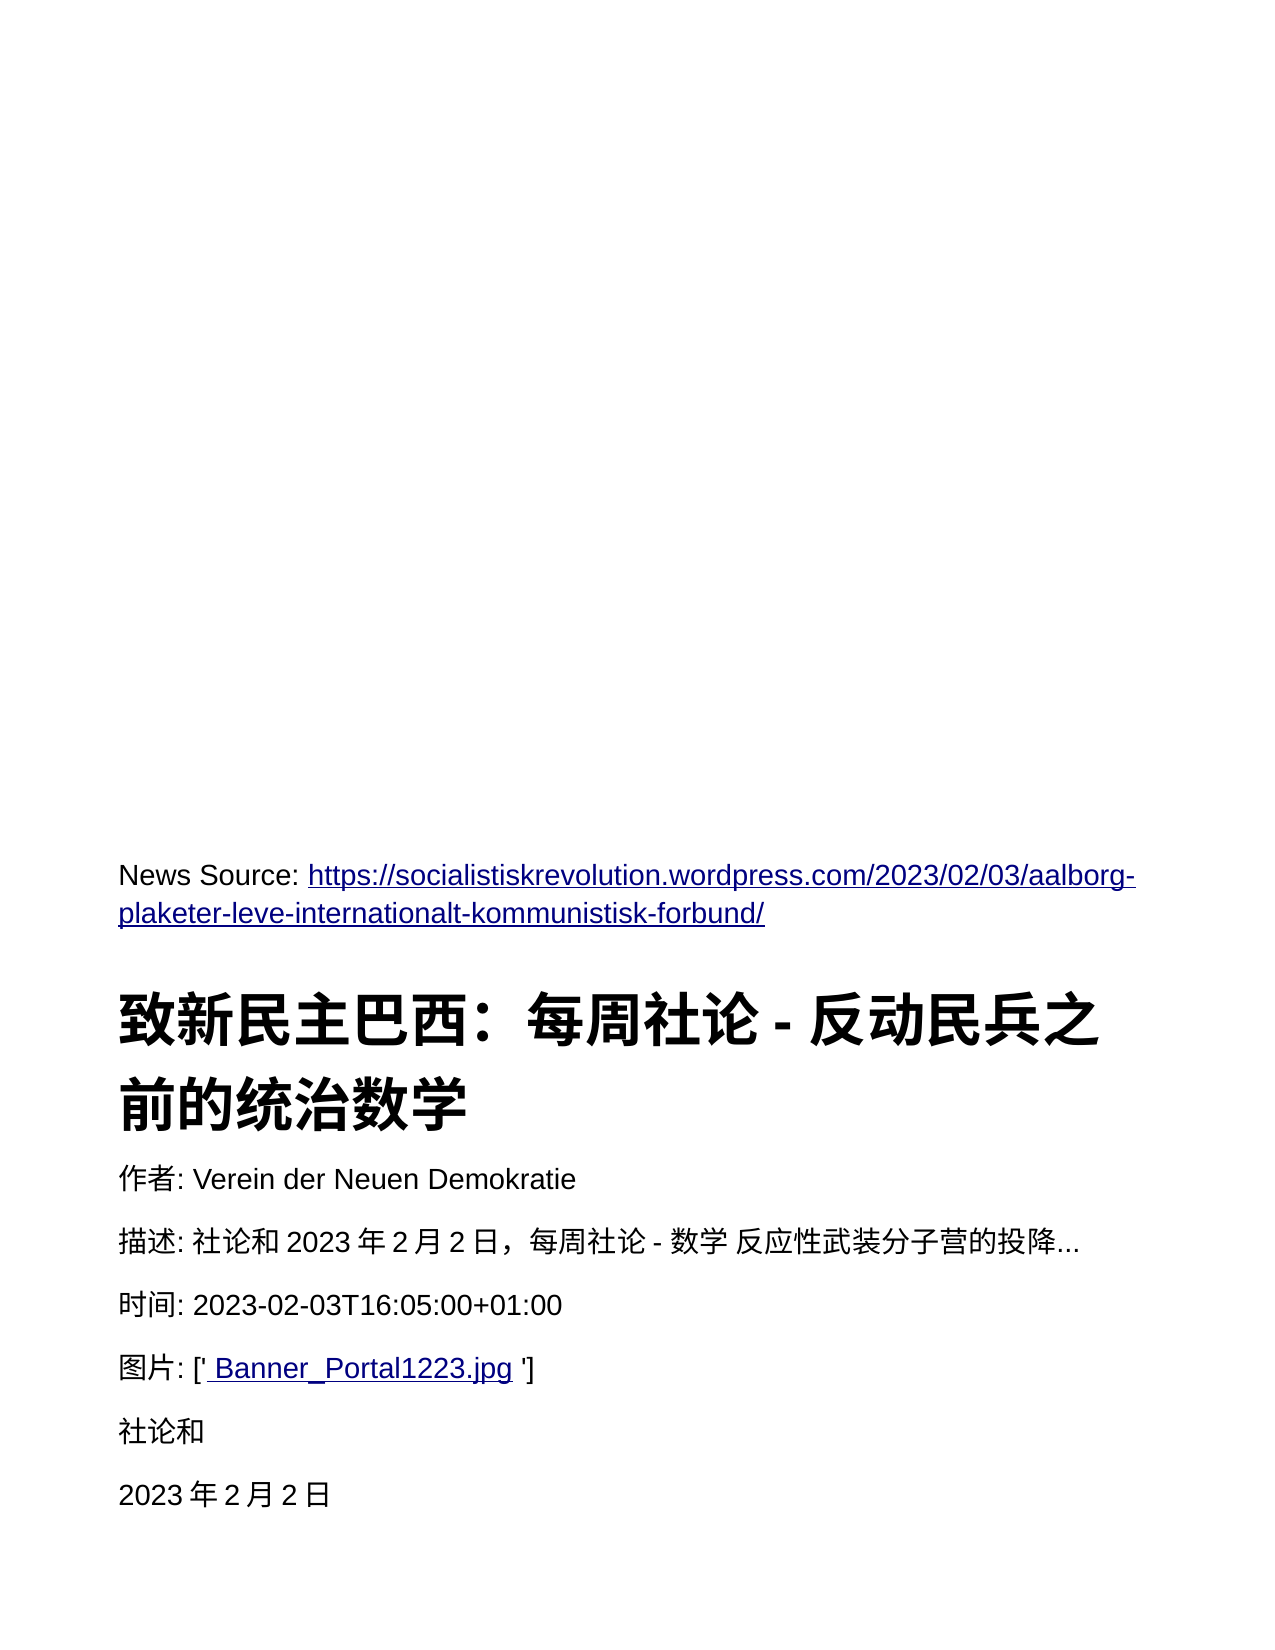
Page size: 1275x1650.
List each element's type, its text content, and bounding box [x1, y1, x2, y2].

text 社论和 [118, 1408, 1157, 1450]
subtitle 致新民主巴西：每周社论 - 反动民兵之前的统治数学 [118, 974, 1157, 1143]
text 图片: [' Banner_Portal1223.jpg '] [118, 1345, 1157, 1387]
text 描述: 社论和2023年2月2日，每周社论 - 数学 反应性武装分子营的投降... [118, 1219, 1157, 1261]
text News Source: https://socialistiskrevolution.wordpress.com/2023/02/03/aalborg-plaketer-leve-internationalt-kommunistisk-forbund/ [118, 857, 1157, 929]
text 时间: 2023-02-03T16:05:00+01:00 [118, 1282, 1157, 1324]
text 作者: Verein der Neuen Demokratie [118, 1156, 1157, 1198]
text 2023年2月2日 [118, 1471, 1157, 1513]
